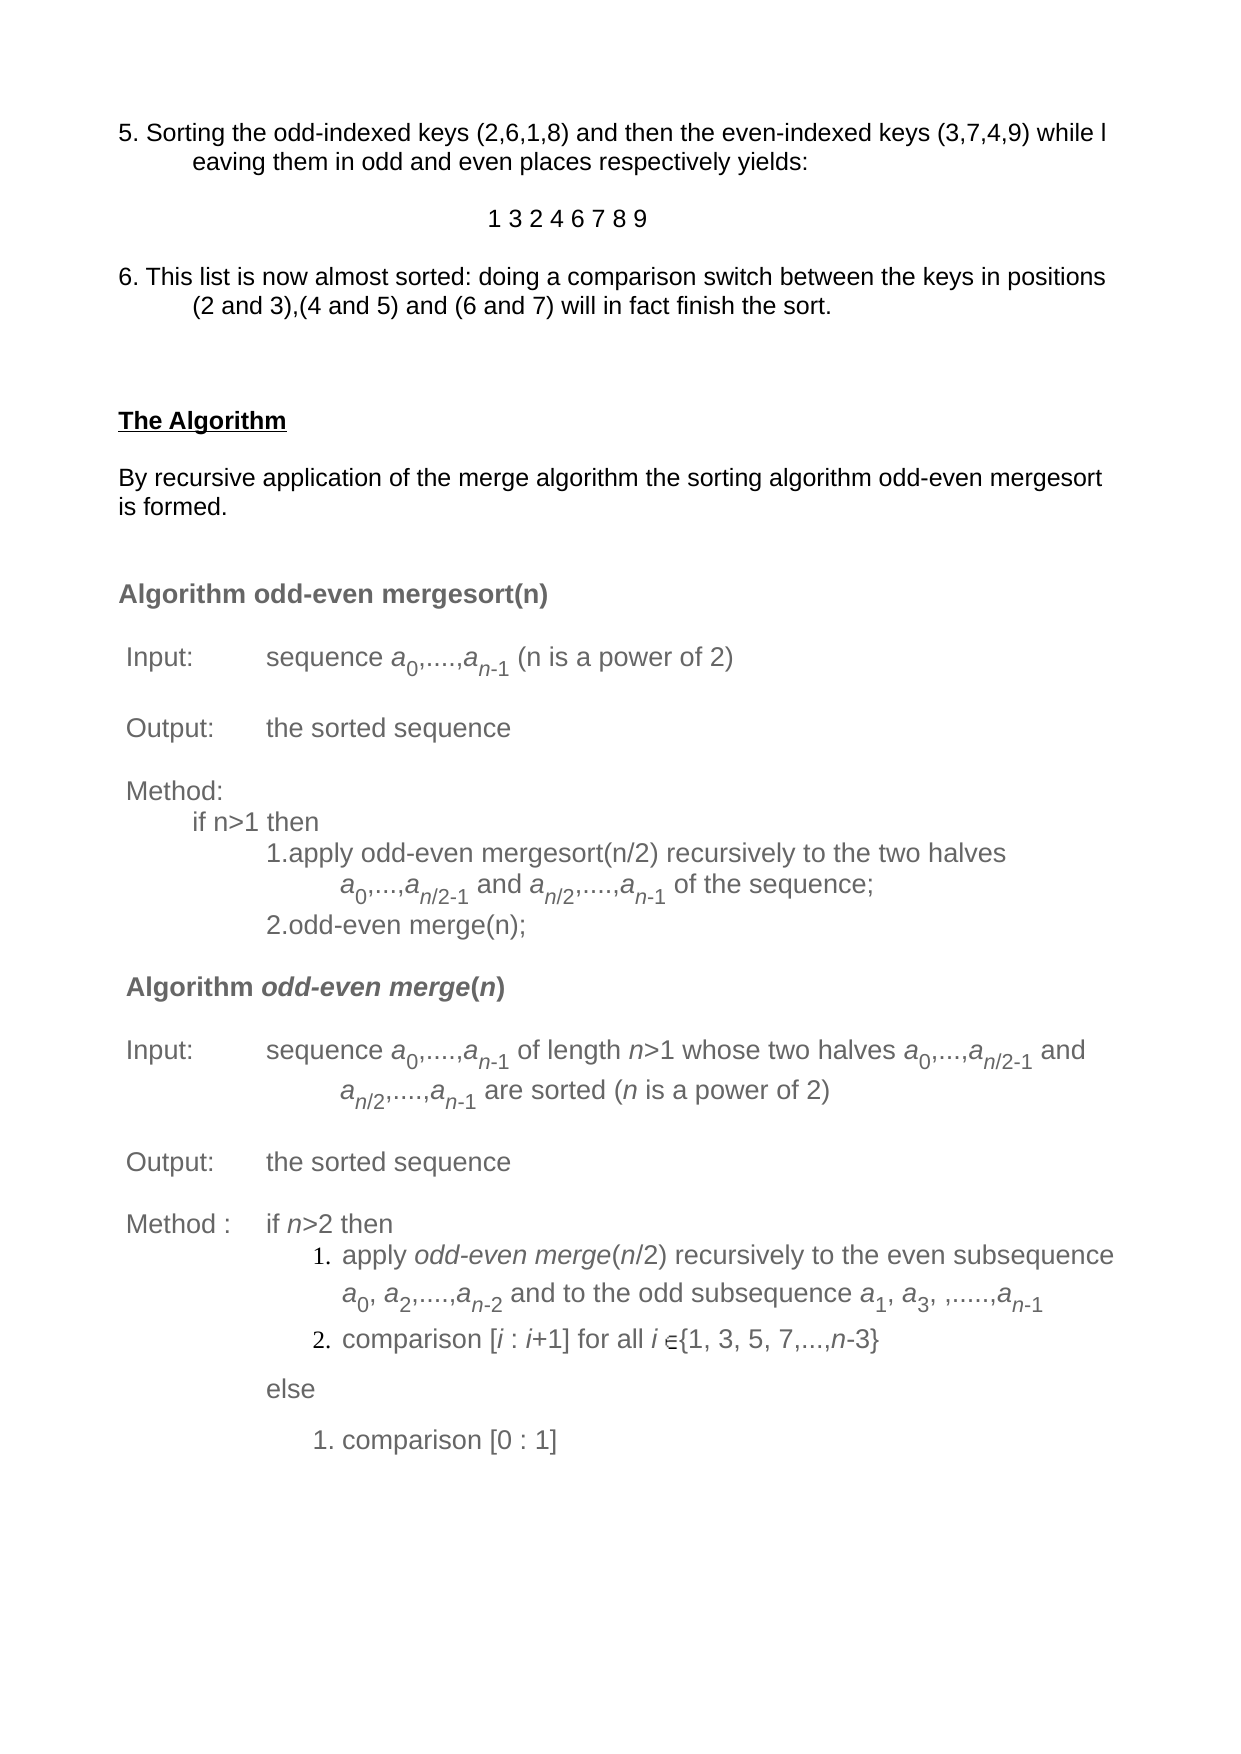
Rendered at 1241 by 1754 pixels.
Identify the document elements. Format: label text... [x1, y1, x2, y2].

text if n>1 then [118, 806, 1122, 837]
text Input: sequence a0,....,an-1 of length n>1 whose two halves a0,...,an/2-1 and an/2,....,an-1 are sorted (n is a power of 2) [118, 1034, 1122, 1114]
text (2 and 3),(4 and 5) and (6 and 7) will in fact finish the sort. [118, 291, 1122, 319]
list comparison [i : i+1] for all i {1, 3, 5, 7,...,n-3} [312, 1323, 1122, 1354]
text By recursive application of the merge algorithm the sorting algorithm odd-even mergesort is formed. [118, 463, 1122, 521]
list apply odd-even merge(n/2) recursively to the even subsequence a0, a2,....,an-2 and to the odd subsequence a1, a3, ,.....,an-1 [312, 1239, 1122, 1317]
text Output: the sorted sequence [118, 1146, 1122, 1177]
list comparison [0 : 1] [312, 1424, 1122, 1455]
text 5. Sorting the odd-indexed keys (2,6,1,8) and then the even-indexed keys (3,7,4,9) while l eaving them in odd and even places respectively yields: [118, 118, 1122, 176]
text Algorithm odd-even merge(n) [118, 971, 1122, 1002]
text Output: the sorted sequence [118, 712, 1122, 743]
text Algorithm odd-even mergesort(n) [118, 578, 1122, 609]
text else [118, 1373, 1122, 1405]
text 2.odd-even merge(n); [118, 909, 1122, 940]
text Input: sequence a0,....,an-1 (n is a power of 2) [118, 641, 1122, 681]
text The Algorithm [118, 406, 1122, 434]
text 6. This list is now almost sorted: doing a comparison switch between the keys in positions [118, 262, 1122, 291]
text Method: [118, 775, 1122, 806]
picture [664, 1329, 679, 1349]
text Method : if n>2 then [118, 1208, 1122, 1239]
text 1 3 2 4 6 7 8 9 [118, 204, 1122, 233]
text 1.apply odd-even mergesort(n/2) recursively to the two halves a0,...,an/2-1 and an/2,....,an-1 of the sequence; [118, 837, 1122, 909]
